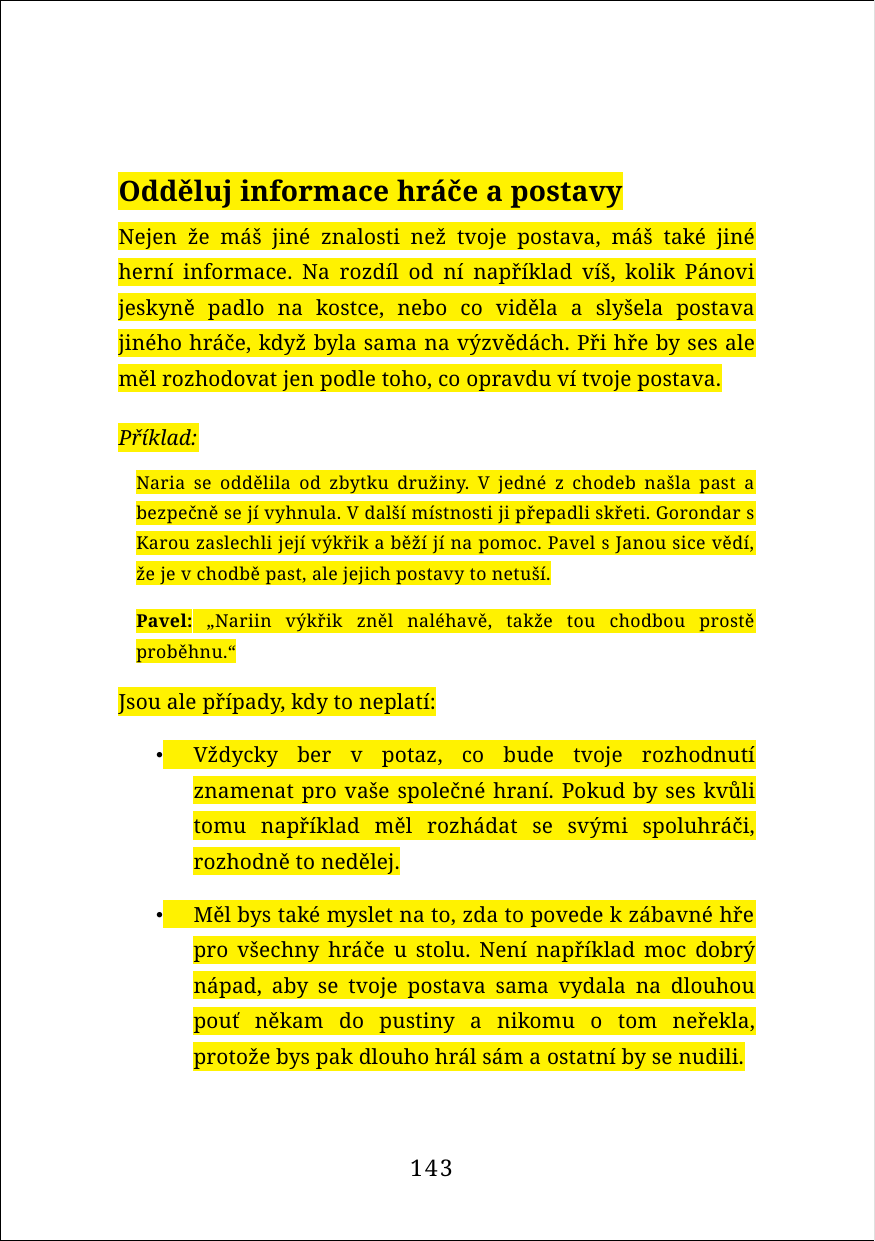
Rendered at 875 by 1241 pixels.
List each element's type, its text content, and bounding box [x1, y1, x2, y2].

list Vždycky ber v potaz, co bude tvoje rozhodnutí znamenat pro vaše společné hraní. Pokud by ses kvůli tomu například měl rozhádat se svými spoluhráči, rozhodně to nedělej. [156, 740, 756, 875]
text Příklad: [118, 423, 756, 452]
text Pavel: „Nariin výkřik zněl naléhavě, takže tou chodbou prostě proběhnu.“ [136, 609, 756, 663]
text Nejen že máš jiné znalosti než tvoje postava, máš také jiné herní informace. Na rozdíl od ní například víš, kolik Pánovi jeskyně padlo na kostce, nebo co viděla a slyšela postava jiného hráče, když byla sama na výzvědách. Při hře by ses ale měl rozhodovat jen podle toho, co opravdu ví tvoje postava. [118, 222, 756, 392]
text Naria se oddělila od zbytku družiny. V jedné z chodeb našla past a bezpečně se jí vyhnula. V další místnosti ji přepadli skřeti. Gorondar s Karou zaslechli její výkřik a běží jí na pomoc. Pavel s Janou sice vědí, že je v chodbě past, ale jejich postavy to netuší. [136, 470, 756, 585]
subtitle Odděluj informace hráče a postavy [118, 172, 756, 210]
list Měl bys také myslet na to, zda to povede k zábavné hře pro všechny hráče u stolu. Není například moc dobrý nápad, aby se tvoje postava sama vydala na dlouhou pouť někam do pustiny a nikomu o tom neřekla, protože bys pak dlouho hrál sám a ostatní by se nudili. [156, 900, 756, 1071]
text Jsou ale případy, kdy to neplatí: [118, 687, 756, 716]
